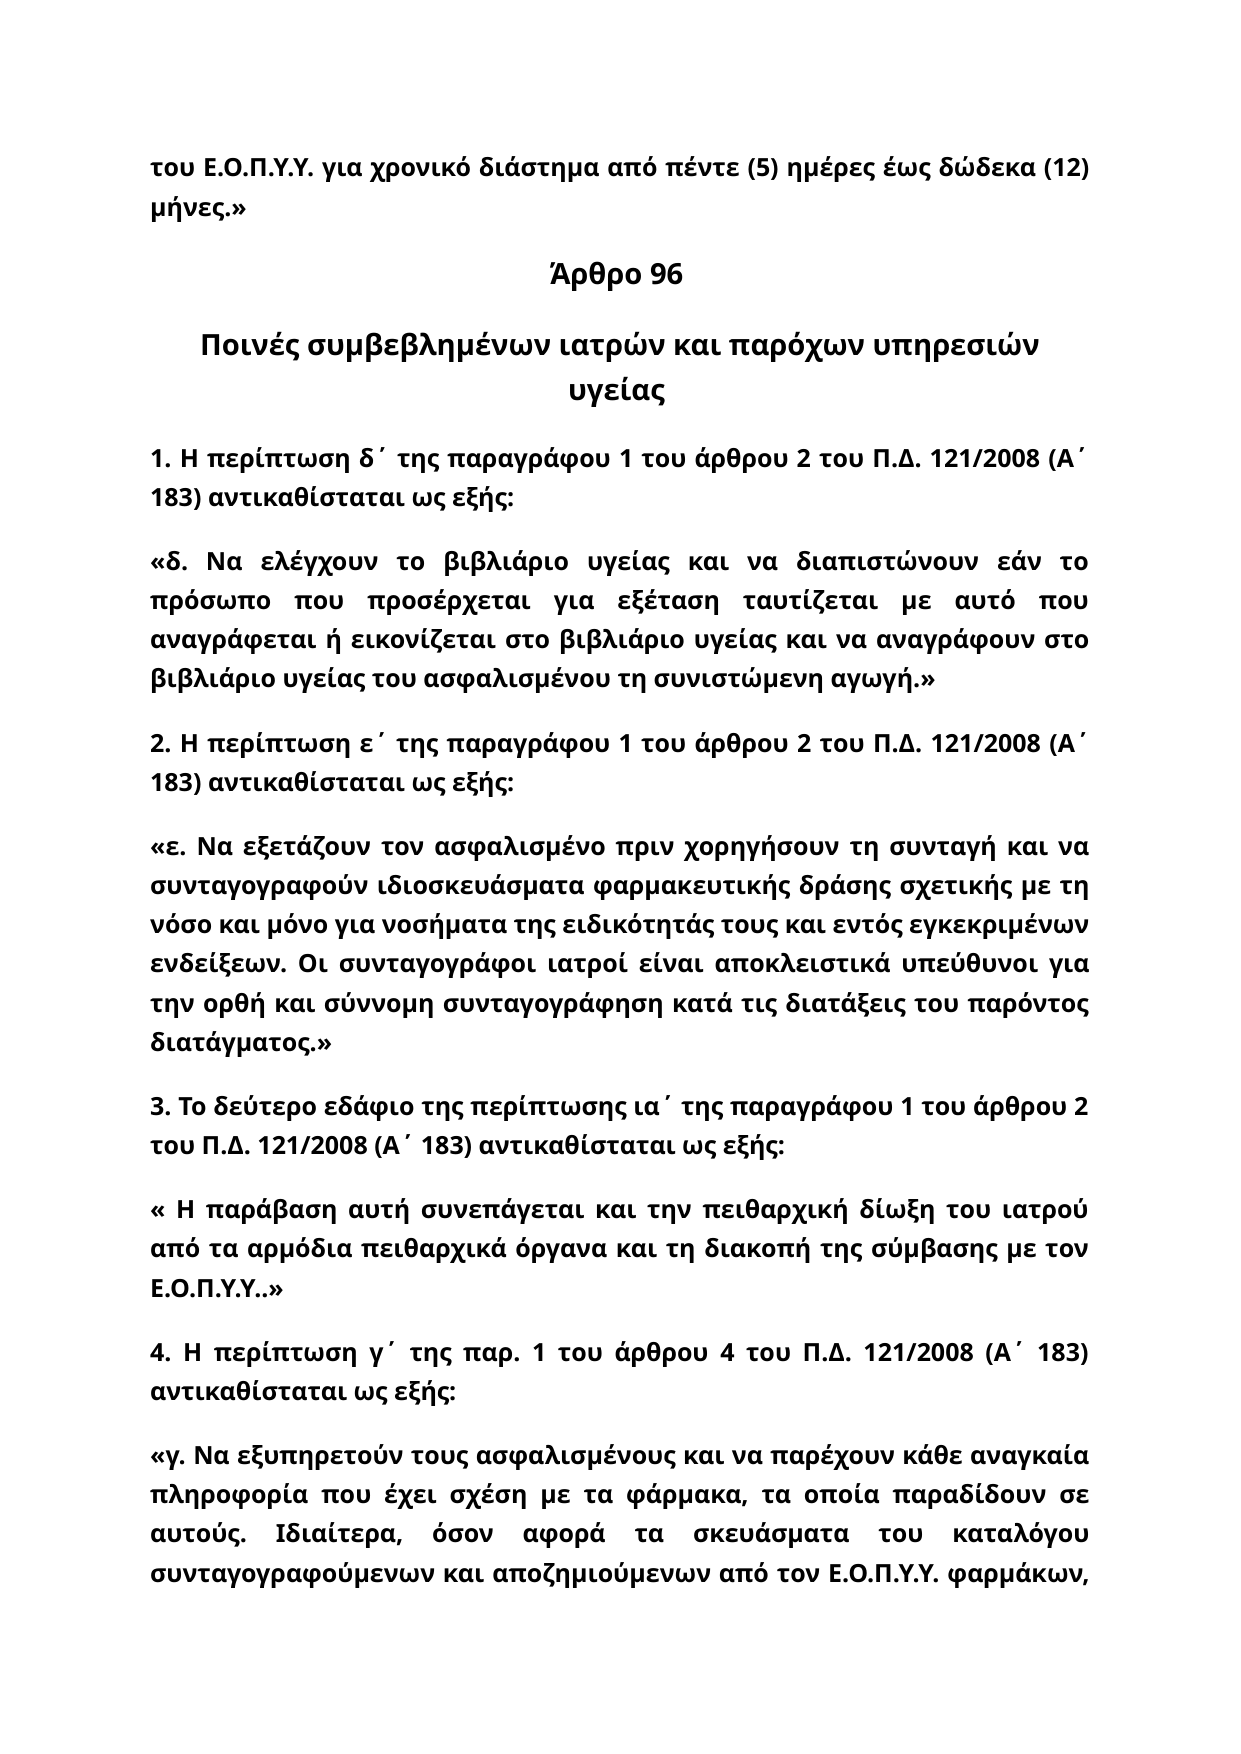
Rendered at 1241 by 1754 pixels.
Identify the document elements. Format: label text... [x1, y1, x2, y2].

text 1. Η περίπτωση δ΄ της παραγράφου 1 του άρθρου 2 του Π.Δ. 121/2008 (Α΄ 183) αντικαθίσταται ως εξής: [150, 440, 1090, 513]
text «δ. Να ελέγχουν το βιβλιάριο υγείας και να διαπιστώνουν εάν το πρόσωπο που προσέρχεται για εξέταση ταυτίζεται με αυτό που αναγράφεται ή εικονίζεται στο βιβλιάριο υγείας και να αναγράφουν στο βιβλιάριο υγείας του ασφαλισμένου τη συνιστώμενη αγωγή.» [150, 543, 1090, 695]
text 2. Η περίπτωση ε΄ της παραγράφου 1 του άρθρου 2 του Π.Δ. 121/2008 (Α΄ 183) αντικαθίσταται ως εξής: [150, 725, 1090, 798]
text «γ. Να εξυπηρετούν τους ασφαλισμένους και να παρέχουν κάθε αναγκαία πληροφορία που έχει σχέση με τα φάρμακα, τα οποία παραδίδουν σε αυτούς. Ιδιαίτερα, όσον αφορά τα σκευάσματα του καταλόγου συνταγογραφούμενων και αποζημιούμενων από τον Ε.Ο.Π.Υ.Υ. φαρμάκων, [150, 1438, 1090, 1589]
text «ε. Να εξετάζουν τον ασφαλισμένο πριν χορηγήσουν τη συνταγή και να συνταγογραφούν ιδιοσκευάσματα φαρμακευτικής δράσης σχετικής με τη νόσο και μόνο για νοσήματα της ειδικότητάς τους και εντός εγκεκριμένων ενδείξεων. Οι συνταγογράφοι ιατροί είναι αποκλειστικά υπεύθυνοι για την ορθή και σύννομη συνταγογράφηση κατά τις διατάξεις του παρόντος διατάγματος.» [150, 828, 1090, 1058]
text του Ε.Ο.Π.Υ.Υ. για χρονικό διάστημα από πέντε (5) ημέρες έως δώδεκα (12) μήνες.» [150, 150, 1090, 223]
text « Η παράβαση αυτή συνεπάγεται και την πειθαρχική δίωξη του ιατρού από τα αρμόδια πειθαρχικά όργανα και τη διακοπή της σύμβασης με τον Ε.Ο.Π.Υ.Υ..» [150, 1192, 1090, 1304]
text 3. Το δεύτερο εδάφιο της περίπτωσης ια΄ της παραγράφου 1 του άρθρου 2 του Π.Δ. 121/2008 (Α΄ 183) αντικαθίσταται ως εξής: [150, 1088, 1090, 1162]
subtitle Άρθρο 96 [150, 253, 1090, 293]
text 4. Η περίπτωση γ΄ της παρ. 1 του άρθρου 4 του Π.Δ. 121/2008 (Α΄ 183) αντικαθίσταται ως εξής: [150, 1334, 1090, 1408]
subtitle Ποινές συμβεβλημένων ιατρών και παρόχων υπηρεσιών υγείας [150, 324, 1090, 409]
